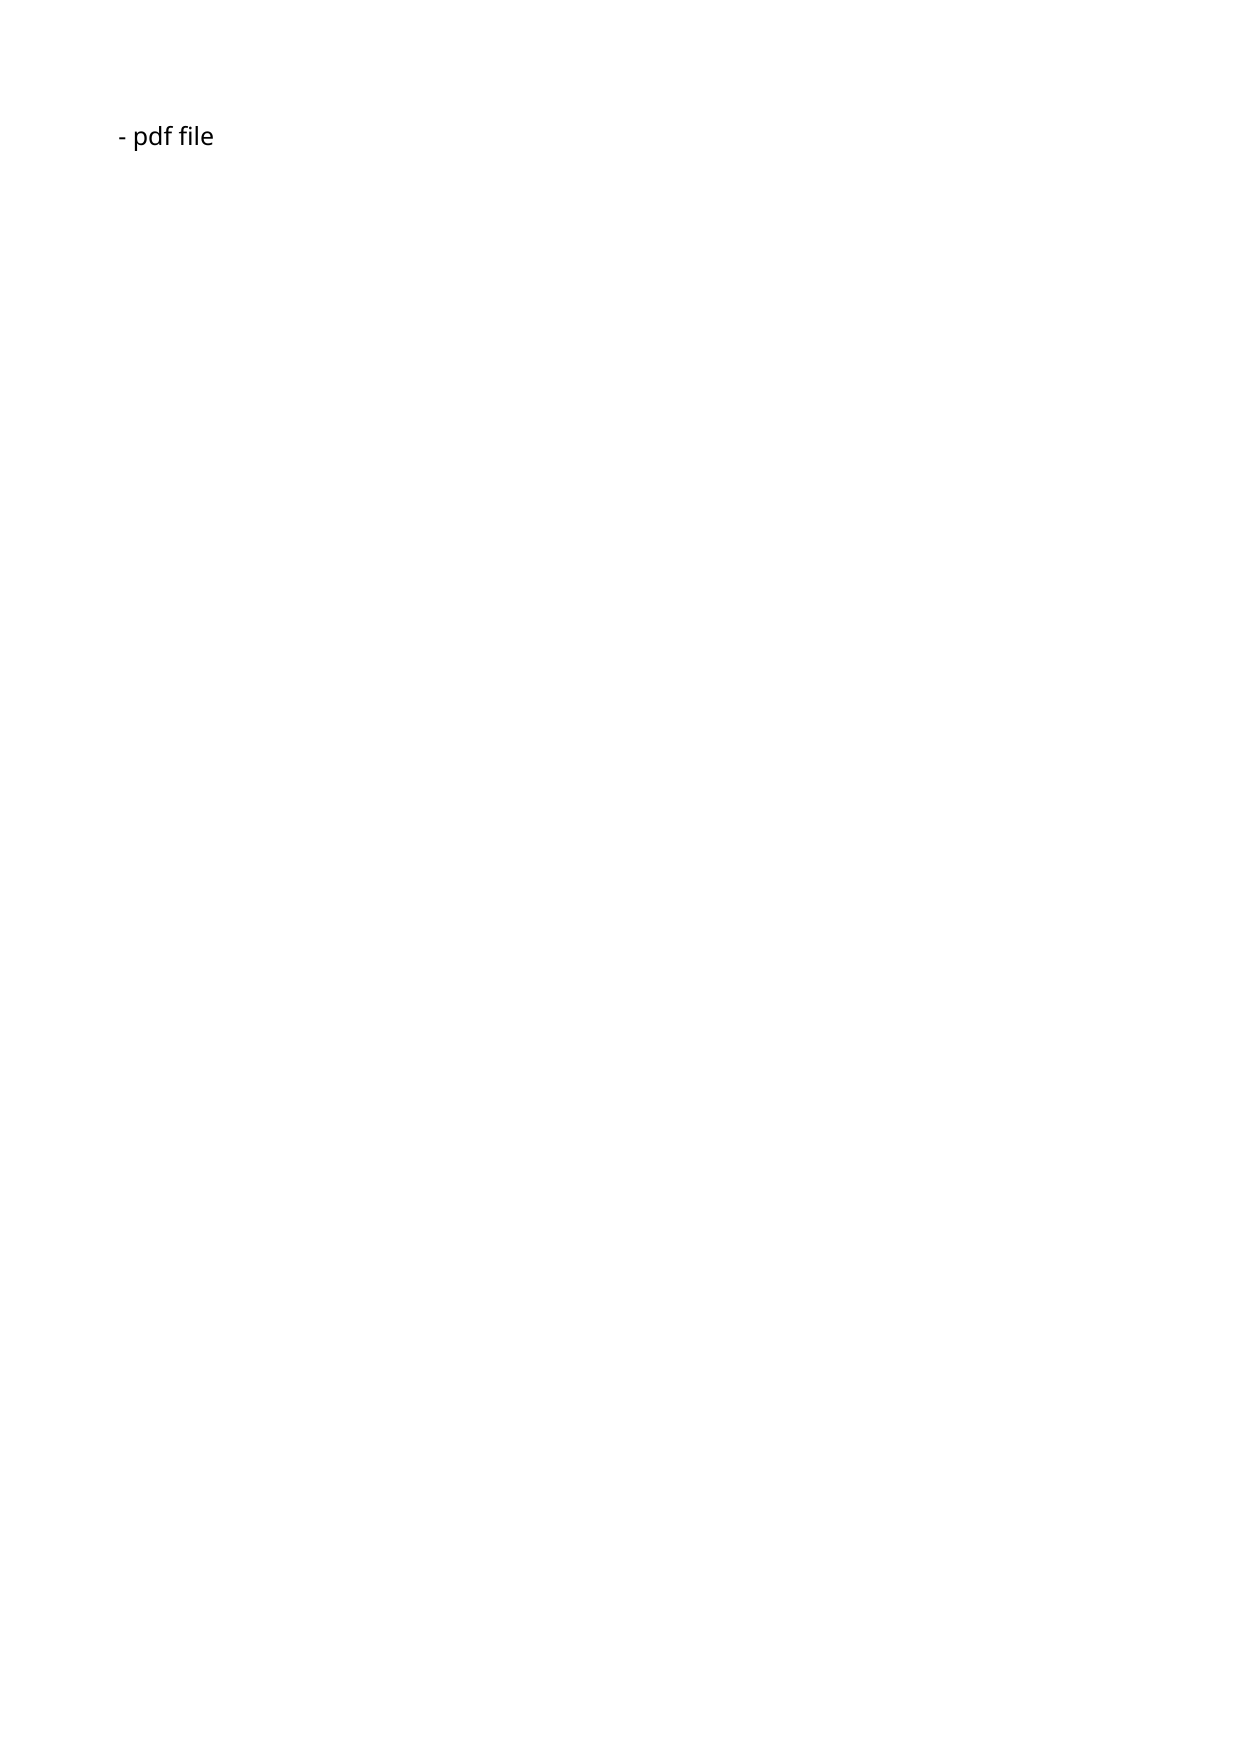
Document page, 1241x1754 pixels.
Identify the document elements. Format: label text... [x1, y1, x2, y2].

text - pdf file [118, 118, 1122, 152]
